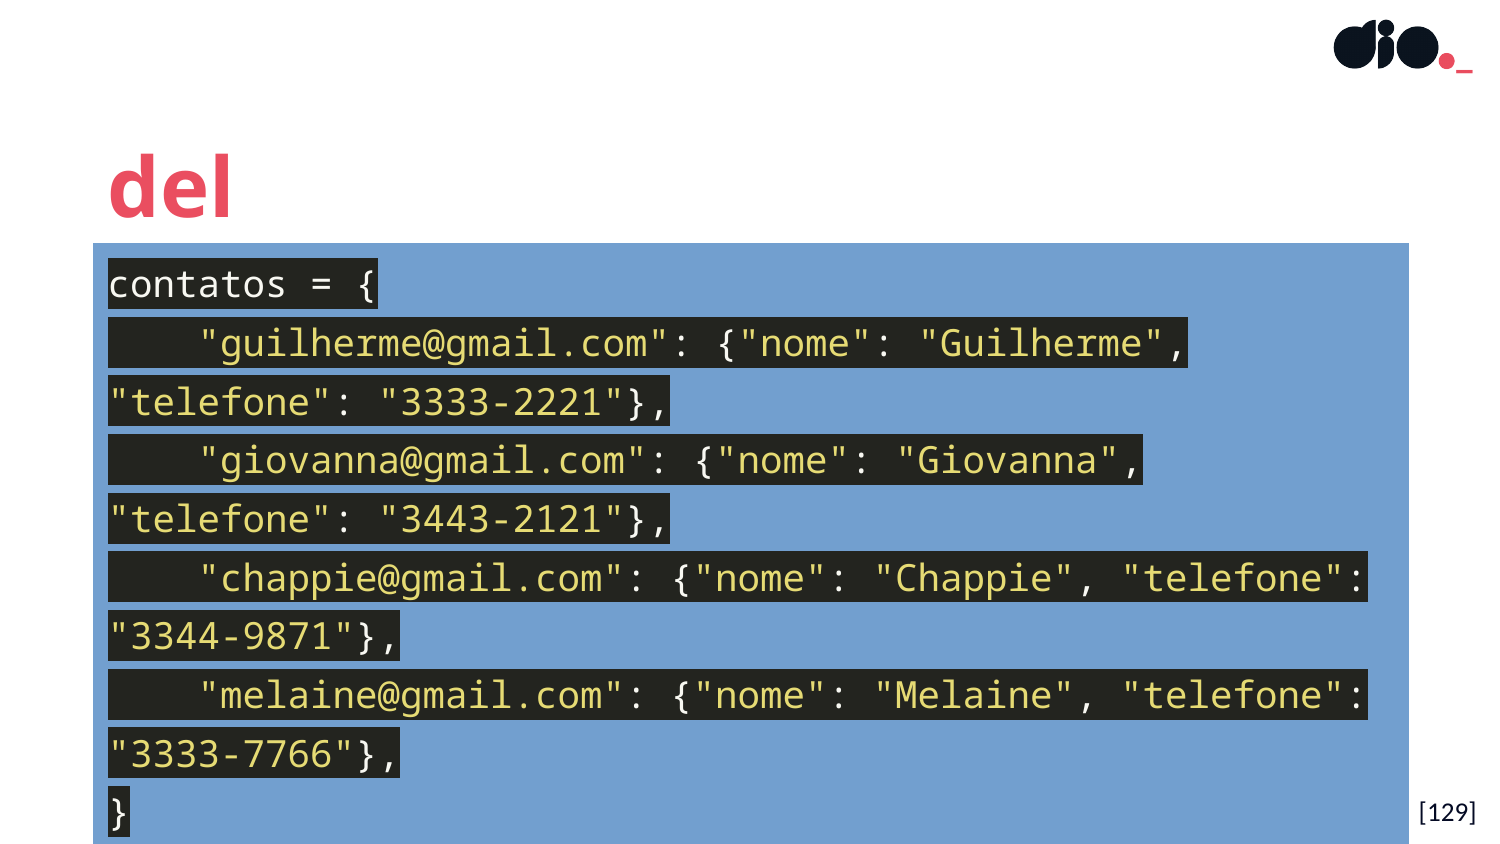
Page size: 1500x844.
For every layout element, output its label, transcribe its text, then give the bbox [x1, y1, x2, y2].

text_box [] [1409, 779, 1494, 844]
table_header contatos = { "guilherme@gmail.com": {"nome": "Guilherme", "telefone": "3333-2221"}, "giovanna@gmail.com": {"nome": "Giovanna", "telefone": "3443-2121"}, "chappie@gmail.com": {"nome": "Chappie", "telefone": "3344-9871"}, "melaine@gmail.com": {"nome": "Melaine", "telefone": "3333-7766"}, } del contatos["guilherme@gmail.com"]["telefone"] del contatos["chappie@gmail.com"] contatos # {'guilherme@gmail.com': {'nome': 'Guilherme'}, 'giovanna@gmail.com': {'nome': 'Giovanna', 'telefone': '3443-2121'}, 'melaine@gmail.com': {'nome': 'Melaine', 'telefone': '3333-7766'}} [93, 243, 1409, 844]
text_box del [92, 104, 1408, 243]
